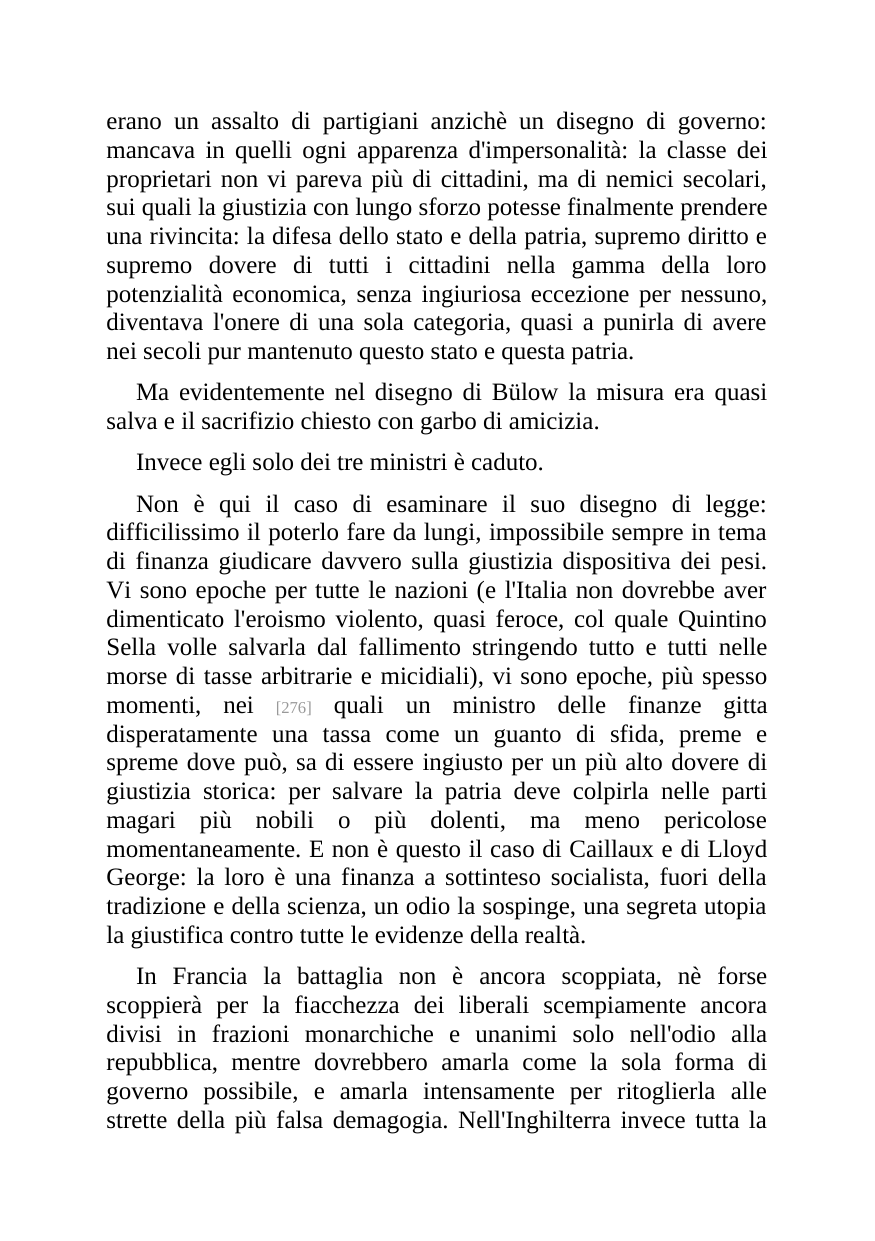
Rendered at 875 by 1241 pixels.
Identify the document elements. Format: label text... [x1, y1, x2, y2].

text Invece egli solo dei tre ministri è caduto. [106, 447, 768, 476]
text In Francia la battaglia non è ancora scoppiata, nè forse scoppierà per la fiacchezza dei liberali scempiamente ancora divisi in frazioni monarchiche e unanimi solo nell'odio alla repubblica, mentre dovrebbero amarla come la sola forma di governo possibile, e amarla intensamente per ritoglierla alle strette della più falsa demagogia. Nell'Inghilterra invece tutta la [106, 961, 768, 1134]
text Ma evidentemente nel disegno di Bülow la misura era quasi salva e il sacrifizio chiesto con garbo di amicizia. [106, 377, 768, 435]
text erano un assalto di partigiani anzichè un disegno di governo: mancava in quelli ogni apparenza d'impersonalità: la classe dei proprietari non vi pareva più di cittadini, ma di nemici secolari, sui quali la giustizia con lungo sforzo potesse finalmente prendere una rivincita: la difesa dello stato e della patria, supremo diritto e supremo dovere di tutti i cittadini nella gamma della loro potenzialità economica, senza ingiuriosa eccezione per nessuno, diventava l'onere di una sola categoria, quasi a punirla di avere nei secoli pur mantenuto questo stato e questa patria. [106, 106, 768, 365]
text Non è qui il caso di esaminare il suo disegno di legge: difficilissimo il poterlo fare da lungi, impossibile sempre in tema di finanza giudicare davvero sulla giustizia dispositiva dei pesi. Vi sono epoche per tutte le nazioni (e l'Italia non dovrebbe aver dimenticato l'eroismo violento, quasi feroce, col quale Quintino Sella volle salvarla dal fallimento stringendo tutto e tutti nelle morse di tasse arbitrarie e micidiali), vi sono epoche, più spesso momenti, nei [276] quali un ministro delle finanze gitta disperatamente una tassa come un guanto di sfida, preme e spreme dove può, sa di essere ingiusto per un più alto dovere di giustizia storica: per salvare la patria deve colpirla nelle parti magari più nobili o più dolenti, ma meno pericolose momentaneamente. E non è questo il caso di Caillaux e di Lloyd George: la loro è una finanza a sottinteso socialista, fuori della tradizione e della scienza, un odio la sospinge, una segreta utopia la giustifica contro tutte le evidenze della realtà. [106, 489, 768, 949]
